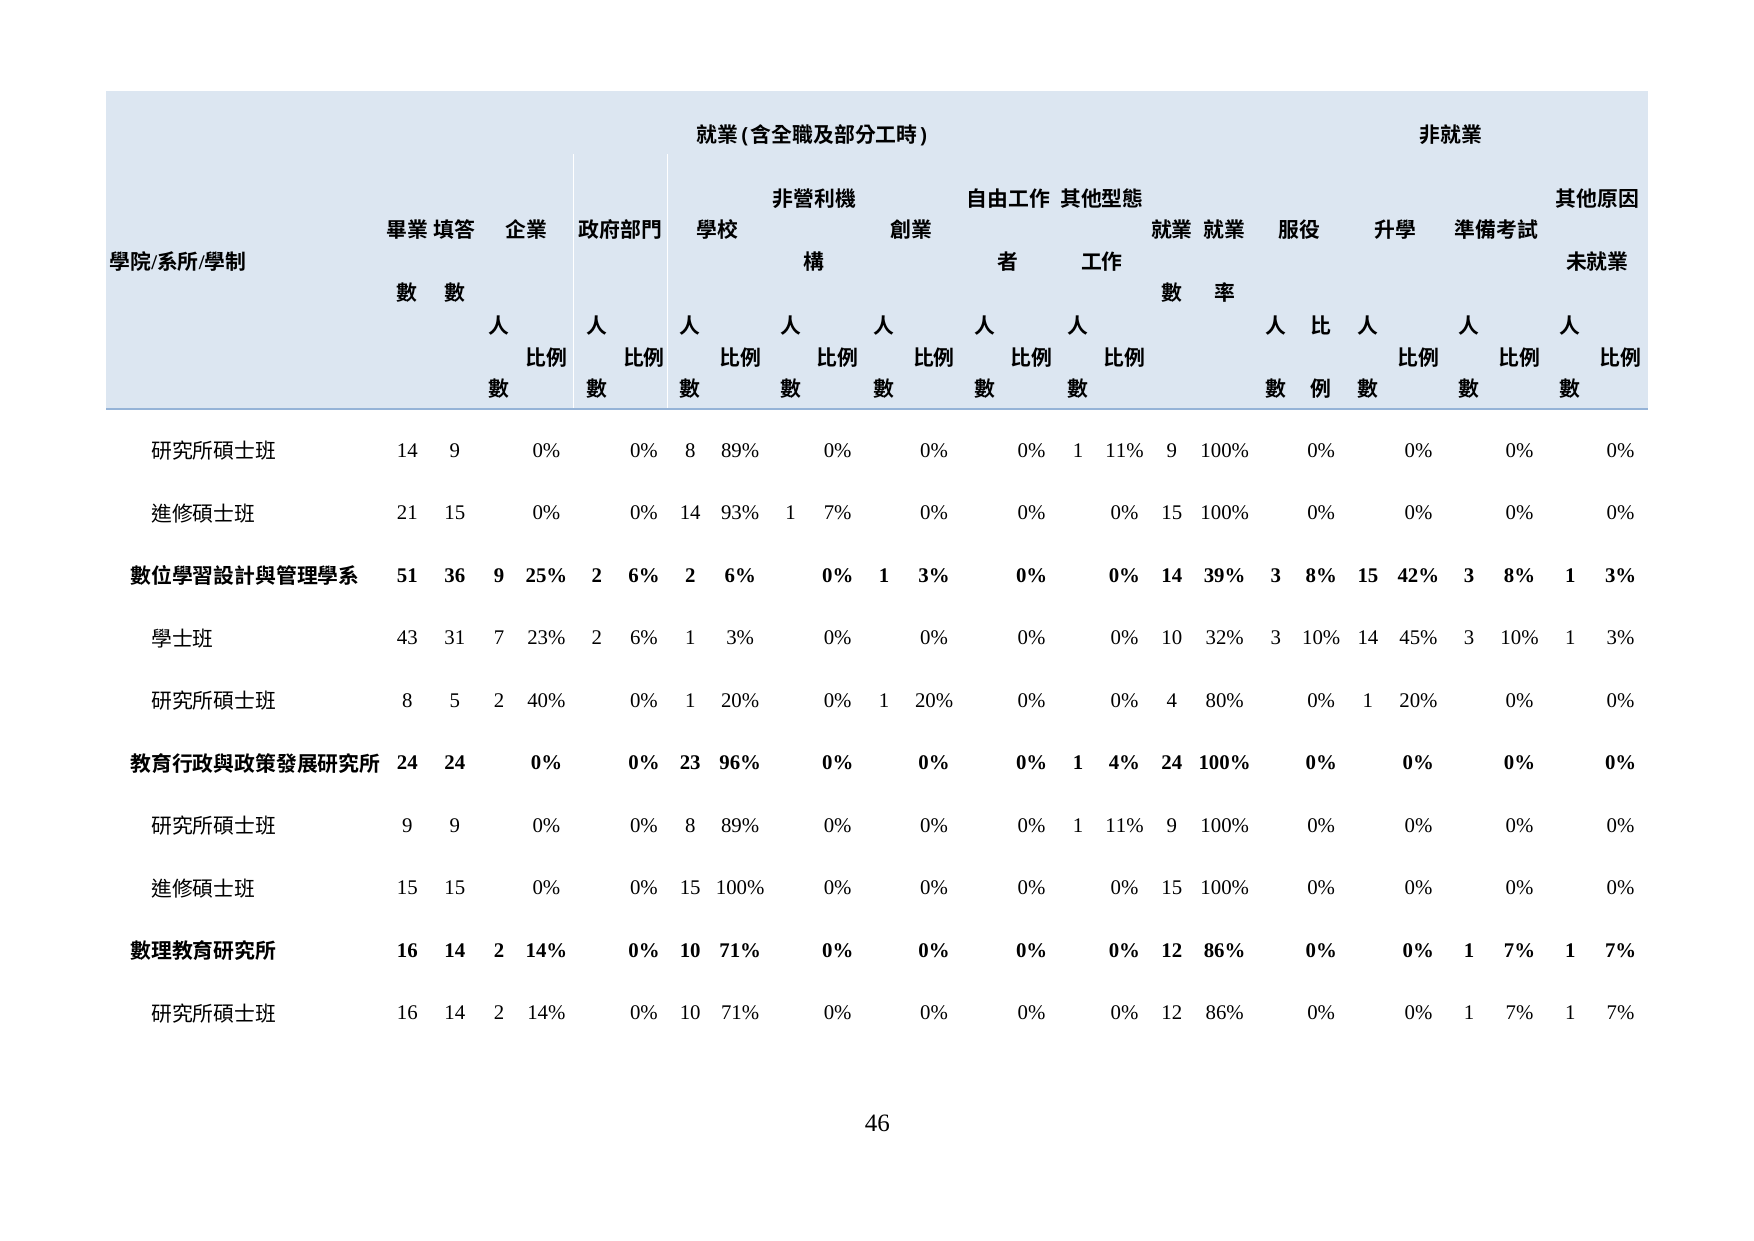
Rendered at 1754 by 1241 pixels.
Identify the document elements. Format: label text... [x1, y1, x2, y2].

table_cell [1547, 410, 1593, 471]
table_cell 10% [1492, 596, 1547, 658]
table_cell 0% [1100, 658, 1148, 721]
table_cell 10 [668, 908, 713, 971]
table_cell 比例 [906, 281, 961, 408]
table_cell [1055, 596, 1100, 658]
table_cell 0% [814, 971, 861, 1033]
table_cell [861, 596, 906, 658]
table_cell 20% [906, 658, 961, 721]
table_cell 1 [1055, 410, 1100, 471]
table_cell 0% [1593, 658, 1648, 721]
table_cell 3 [1445, 533, 1492, 596]
table_cell 5 [431, 658, 478, 721]
table_cell 14 [1344, 596, 1391, 658]
table_cell 數位學習設計與管理學系 [106, 533, 383, 596]
table_cell 100% [1195, 846, 1253, 908]
table_cell 14% [519, 908, 573, 971]
table_cell [478, 721, 519, 783]
table_cell 15 [431, 846, 478, 908]
table_cell 4% [1100, 721, 1148, 783]
table_cell [574, 846, 620, 908]
table_cell [1253, 971, 1298, 1033]
table_cell 3% [1593, 596, 1648, 658]
table_cell [767, 846, 814, 908]
table_cell 0% [1100, 971, 1148, 1033]
table_cell 人數 [1547, 281, 1593, 408]
table_cell 89% [713, 783, 767, 846]
table_cell 0% [620, 410, 667, 471]
table_cell 非營利機構 [767, 154, 861, 281]
table_cell 8% [1298, 533, 1344, 596]
table_cell [478, 846, 519, 908]
table_cell [1445, 410, 1492, 471]
table_cell [961, 908, 1008, 971]
table_cell [574, 721, 620, 783]
table_cell [767, 596, 814, 658]
table_cell 3 [1253, 596, 1298, 658]
table_cell 100% [1195, 471, 1253, 533]
table_cell [861, 721, 906, 783]
table_cell 24 [1148, 721, 1195, 783]
table_cell 24 [431, 721, 478, 783]
table_cell 14 [383, 410, 431, 471]
table_cell 研究所碩士班 [106, 971, 383, 1033]
table_cell 0% [1298, 783, 1344, 846]
table_cell 7% [814, 471, 861, 533]
table_cell 其他原因未就業 [1547, 154, 1648, 281]
table_cell 100% [1195, 410, 1253, 471]
table_cell 0% [1391, 971, 1445, 1033]
table_cell [574, 658, 620, 721]
table_cell 1 [1547, 596, 1593, 658]
table_cell [767, 908, 814, 971]
table_cell 人數 [1055, 281, 1100, 408]
table_cell 7% [1593, 971, 1648, 1033]
table_cell 0% [906, 471, 961, 533]
table_cell [478, 410, 519, 471]
table_cell 準備考試 [1445, 154, 1547, 281]
table_cell 2 [478, 658, 519, 721]
table_cell 15 [1344, 533, 1391, 596]
table_cell 0% [906, 410, 961, 471]
table_cell 0% [1298, 908, 1344, 971]
table_cell [861, 846, 906, 908]
table_cell 0% [1593, 471, 1648, 533]
table_cell 0% [620, 658, 667, 721]
table_cell 100% [1195, 721, 1253, 783]
table_cell 比例 [1391, 281, 1445, 408]
table_cell 12 [1148, 908, 1195, 971]
table_cell [767, 721, 814, 783]
table_cell 7% [1593, 908, 1648, 971]
table_cell [1253, 846, 1298, 908]
table_cell 比例 [814, 281, 861, 408]
table_cell 45% [1391, 596, 1445, 658]
table_cell 7 [478, 596, 519, 658]
table_cell [1344, 410, 1391, 471]
table_cell 1 [1445, 971, 1492, 1033]
table_cell 31 [431, 596, 478, 658]
table_cell 7% [1492, 908, 1547, 971]
table_cell 14 [668, 471, 713, 533]
table_cell 0% [1492, 721, 1547, 783]
table_cell 0% [1008, 533, 1055, 596]
table_cell 15 [1148, 471, 1195, 533]
table_cell 12 [1148, 971, 1195, 1033]
table_cell [861, 410, 906, 471]
table_cell 0% [620, 721, 667, 783]
table_cell 0% [1298, 658, 1344, 721]
table_cell 80% [1195, 658, 1253, 721]
table_cell [1547, 783, 1593, 846]
table_cell 0% [1100, 471, 1148, 533]
table_cell 15 [431, 471, 478, 533]
table_cell 14 [431, 971, 478, 1033]
table_cell 研究所碩士班 [106, 410, 383, 471]
table_cell 0% [1593, 410, 1648, 471]
table_cell [767, 533, 814, 596]
table_cell [961, 533, 1008, 596]
table_cell 0% [906, 846, 961, 908]
table_cell 0% [1008, 846, 1055, 908]
table_cell 8% [1492, 533, 1547, 596]
table_cell 人數 [961, 281, 1008, 407]
table_cell [1344, 783, 1391, 846]
table_cell 15 [668, 846, 713, 908]
table_cell 0% [1391, 471, 1445, 533]
table_cell 教育行政與政策發展研究所 [106, 721, 383, 783]
table_cell 研究所碩士班 [106, 658, 383, 721]
table_cell [961, 783, 1008, 846]
table_cell 3% [713, 596, 767, 658]
table_cell 10 [1148, 596, 1195, 658]
table_cell 51 [383, 533, 431, 596]
table_cell 0% [906, 596, 961, 658]
table_cell 0% [1100, 846, 1148, 908]
table_cell [861, 908, 906, 971]
table_cell [961, 410, 1008, 471]
table_cell 8 [668, 410, 713, 471]
table_cell 2 [478, 908, 519, 971]
table_cell 3% [906, 533, 961, 596]
table_cell 0% [1100, 533, 1148, 596]
table_cell 1 [1445, 908, 1492, 971]
table_cell 36 [431, 533, 478, 596]
table_cell 0% [1008, 783, 1055, 846]
table_cell 2 [668, 533, 713, 596]
table_cell 23% [519, 596, 573, 658]
table_cell 0% [1492, 846, 1547, 908]
table_cell [767, 410, 814, 471]
table_cell 1 [1547, 908, 1593, 971]
table_cell 1 [1547, 533, 1593, 596]
table_cell 96% [713, 721, 767, 783]
table_cell 升學 [1344, 154, 1445, 281]
table_cell [1547, 846, 1593, 908]
table_cell 6% [620, 596, 667, 658]
table_cell 0% [1298, 971, 1344, 1033]
table_cell [1055, 971, 1100, 1033]
table_cell 0% [1391, 721, 1445, 783]
table_cell 0% [1008, 596, 1055, 658]
table_cell 其他型態工作 [1055, 154, 1148, 281]
table_header 就業數 [1148, 91, 1195, 408]
table_cell 比例 [1593, 281, 1648, 408]
table_cell 人數 [1445, 281, 1492, 408]
table_cell 0% [814, 596, 861, 658]
table_cell 人數 [668, 281, 713, 408]
table_cell 42% [1391, 533, 1445, 596]
table_cell [1344, 971, 1391, 1033]
table_cell 進修碩士班 [106, 471, 383, 533]
table_cell 93% [713, 471, 767, 533]
table_cell 14 [431, 908, 478, 971]
table_cell 0% [519, 471, 573, 533]
table_cell [1344, 471, 1391, 533]
table_cell [1344, 721, 1391, 783]
table_cell 企業 [478, 154, 573, 281]
table_cell 40% [519, 658, 573, 721]
table_cell [961, 971, 1008, 1033]
table_cell 0% [1492, 471, 1547, 533]
table_cell 1 [668, 658, 713, 721]
table_cell 9 [1148, 410, 1195, 471]
table_cell 0% [1100, 596, 1148, 658]
table_cell [961, 721, 1008, 783]
table_cell 0% [814, 783, 861, 846]
table_cell 0% [1100, 908, 1148, 971]
table_cell 比例 [519, 281, 573, 408]
table_cell 1 [861, 533, 906, 596]
table_cell [1253, 410, 1298, 471]
table_cell 1 [668, 596, 713, 658]
table_cell 3 [1445, 596, 1492, 658]
table_cell 0% [906, 721, 961, 783]
table_cell 71% [713, 971, 767, 1033]
table_cell [767, 971, 814, 1033]
table_cell 20% [1391, 658, 1445, 721]
table_cell [574, 471, 620, 533]
table_cell 9 [431, 783, 478, 846]
table_cell 人數 [574, 281, 620, 408]
table_cell [1445, 783, 1492, 846]
table_cell 0% [1008, 721, 1055, 783]
table_cell [861, 471, 906, 533]
table_cell [1445, 471, 1492, 533]
table_cell 14 [1148, 533, 1195, 596]
table_cell [574, 410, 620, 471]
table_cell 0% [814, 410, 861, 471]
table_header 非就業 [1253, 91, 1648, 154]
table_cell 9 [1148, 783, 1195, 846]
table_cell 15 [1148, 846, 1195, 908]
table_cell 15 [383, 846, 431, 908]
table_cell 10% [1298, 596, 1344, 658]
table_cell 0% [1008, 908, 1055, 971]
table_cell 0% [519, 721, 573, 783]
table_cell [767, 783, 814, 846]
table_cell [961, 471, 1008, 533]
table_cell 比例 [620, 281, 667, 408]
table_cell [961, 846, 1008, 908]
table_cell 比例 [1008, 281, 1055, 408]
table_cell 0% [519, 783, 573, 846]
table_cell 2 [478, 971, 519, 1033]
table_cell 人數 [1253, 281, 1298, 408]
table_cell 0% [1008, 410, 1055, 471]
table_cell [861, 971, 906, 1033]
table_header 就業(含全職及部分工時) [478, 91, 1148, 154]
table_cell 0% [620, 846, 667, 908]
table_cell [574, 908, 620, 971]
table_cell 0% [906, 971, 961, 1033]
table_cell 比例 [1298, 281, 1344, 408]
table_cell 8 [383, 658, 431, 721]
table_cell 人數 [1344, 281, 1391, 408]
table_cell [1055, 658, 1100, 721]
table_cell 1 [861, 658, 906, 721]
table_cell [1055, 846, 1100, 908]
table_cell 25% [519, 533, 573, 596]
table_cell 服役 [1253, 154, 1344, 281]
table_cell 0% [1298, 721, 1344, 783]
table_cell 14% [519, 971, 573, 1033]
table_cell 0% [814, 908, 861, 971]
table_cell 研究所碩士班 [106, 783, 383, 846]
table_cell [1253, 908, 1298, 971]
table_cell [574, 783, 620, 846]
table_cell [1547, 721, 1593, 783]
table_cell 2 [574, 596, 620, 658]
table_cell 16 [383, 971, 431, 1033]
table_cell [1253, 783, 1298, 846]
table_cell 比例 [1492, 281, 1547, 408]
table_cell 比例 [1100, 281, 1148, 408]
table_cell 0% [1593, 846, 1648, 908]
table_cell 0% [1391, 908, 1445, 971]
table_cell 86% [1195, 908, 1253, 971]
table_cell 0% [1492, 658, 1547, 721]
table_cell [1253, 658, 1298, 721]
table_cell [1253, 721, 1298, 783]
table_cell 學士班 [106, 596, 383, 658]
table_cell 11% [1100, 410, 1148, 471]
table_cell 0% [519, 410, 573, 471]
table_cell 0% [1298, 471, 1344, 533]
table_cell 0% [814, 846, 861, 908]
table_cell 自由工作者 [961, 154, 1055, 281]
table_cell 39% [1195, 533, 1253, 596]
table_cell [1547, 471, 1593, 533]
table_cell 0% [814, 658, 861, 721]
table_cell 89% [713, 410, 767, 471]
table_cell 100% [1195, 783, 1253, 846]
table_cell 6% [620, 533, 667, 596]
table_cell 10 [668, 971, 713, 1033]
table_cell 人數 [767, 281, 814, 408]
table_cell [1055, 533, 1100, 596]
table_cell 學校 [668, 154, 767, 281]
table_cell [1344, 908, 1391, 971]
table_cell 0% [906, 783, 961, 846]
table_cell 20% [713, 658, 767, 721]
table_cell 比例 [713, 281, 767, 408]
table_cell 1 [1547, 971, 1593, 1033]
table_cell 9 [478, 533, 519, 596]
table_cell 16 [383, 908, 431, 971]
table_cell 8 [668, 783, 713, 846]
table_cell 0% [1298, 846, 1344, 908]
table_cell 0% [1492, 410, 1547, 471]
table_cell 3 [1253, 533, 1298, 596]
table_cell 21 [383, 471, 431, 533]
table_cell 0% [519, 846, 573, 908]
table_cell 0% [1391, 846, 1445, 908]
table_cell 100% [713, 846, 767, 908]
table_cell [767, 658, 814, 721]
table_header 學院/系所/學制 [106, 91, 383, 408]
table_cell 86% [1195, 971, 1253, 1033]
table_cell 9 [431, 410, 478, 471]
table_cell 1 [1055, 721, 1100, 783]
table_cell 0% [1298, 410, 1344, 471]
table_cell 4 [1148, 658, 1195, 721]
table_cell [478, 783, 519, 846]
table_cell 數理教育研究所 [106, 908, 383, 971]
table_header 填答數 [431, 91, 478, 408]
table_cell [1445, 846, 1492, 908]
table_cell 人數 [478, 281, 519, 408]
table_cell 7% [1492, 971, 1547, 1033]
table_cell 71% [713, 908, 767, 971]
table_cell 2 [574, 533, 620, 596]
table_cell 6% [713, 533, 767, 596]
table_cell 0% [620, 783, 667, 846]
table_cell 9 [383, 783, 431, 846]
table_cell 0% [814, 533, 861, 596]
table_cell 1 [767, 471, 814, 533]
table_cell [861, 783, 906, 846]
table_cell [1055, 471, 1100, 533]
table_cell [961, 596, 1008, 658]
table_cell 1 [1055, 783, 1100, 846]
table_cell [1344, 846, 1391, 908]
table_cell 0% [1008, 971, 1055, 1033]
table_header 就業率 [1195, 91, 1253, 408]
table_cell 11% [1100, 783, 1148, 846]
table_cell [1055, 908, 1100, 971]
table_cell 政府部門 [574, 154, 667, 281]
table_cell 3% [1593, 533, 1648, 596]
table_cell 0% [1492, 783, 1547, 846]
table_cell 43 [383, 596, 431, 658]
table_cell 人數 [861, 281, 906, 408]
table_cell 0% [1008, 658, 1055, 721]
table_cell 進修碩士班 [106, 846, 383, 908]
table_cell 0% [1008, 471, 1055, 533]
table_cell 23 [668, 721, 713, 783]
table_header 畢業數 [383, 91, 431, 408]
table_cell 0% [1391, 410, 1445, 471]
table_cell 0% [1593, 783, 1648, 846]
table_cell [478, 471, 519, 533]
table_cell 24 [383, 721, 431, 783]
table_cell 0% [620, 471, 667, 533]
table_cell 創業 [861, 154, 961, 281]
table_cell [1445, 721, 1492, 783]
table_cell [961, 658, 1008, 721]
table_cell 0% [620, 908, 667, 971]
table_cell 32% [1195, 596, 1253, 658]
table_cell [1547, 658, 1593, 721]
table_cell 0% [1593, 721, 1648, 783]
table_cell [1253, 471, 1298, 533]
table_cell 0% [620, 971, 667, 1033]
table_cell 0% [1391, 783, 1445, 846]
table_cell 1 [1344, 658, 1391, 721]
table_cell [574, 971, 620, 1033]
table_cell 0% [906, 908, 961, 971]
table_cell [1445, 658, 1492, 721]
table_cell 0% [814, 721, 861, 783]
